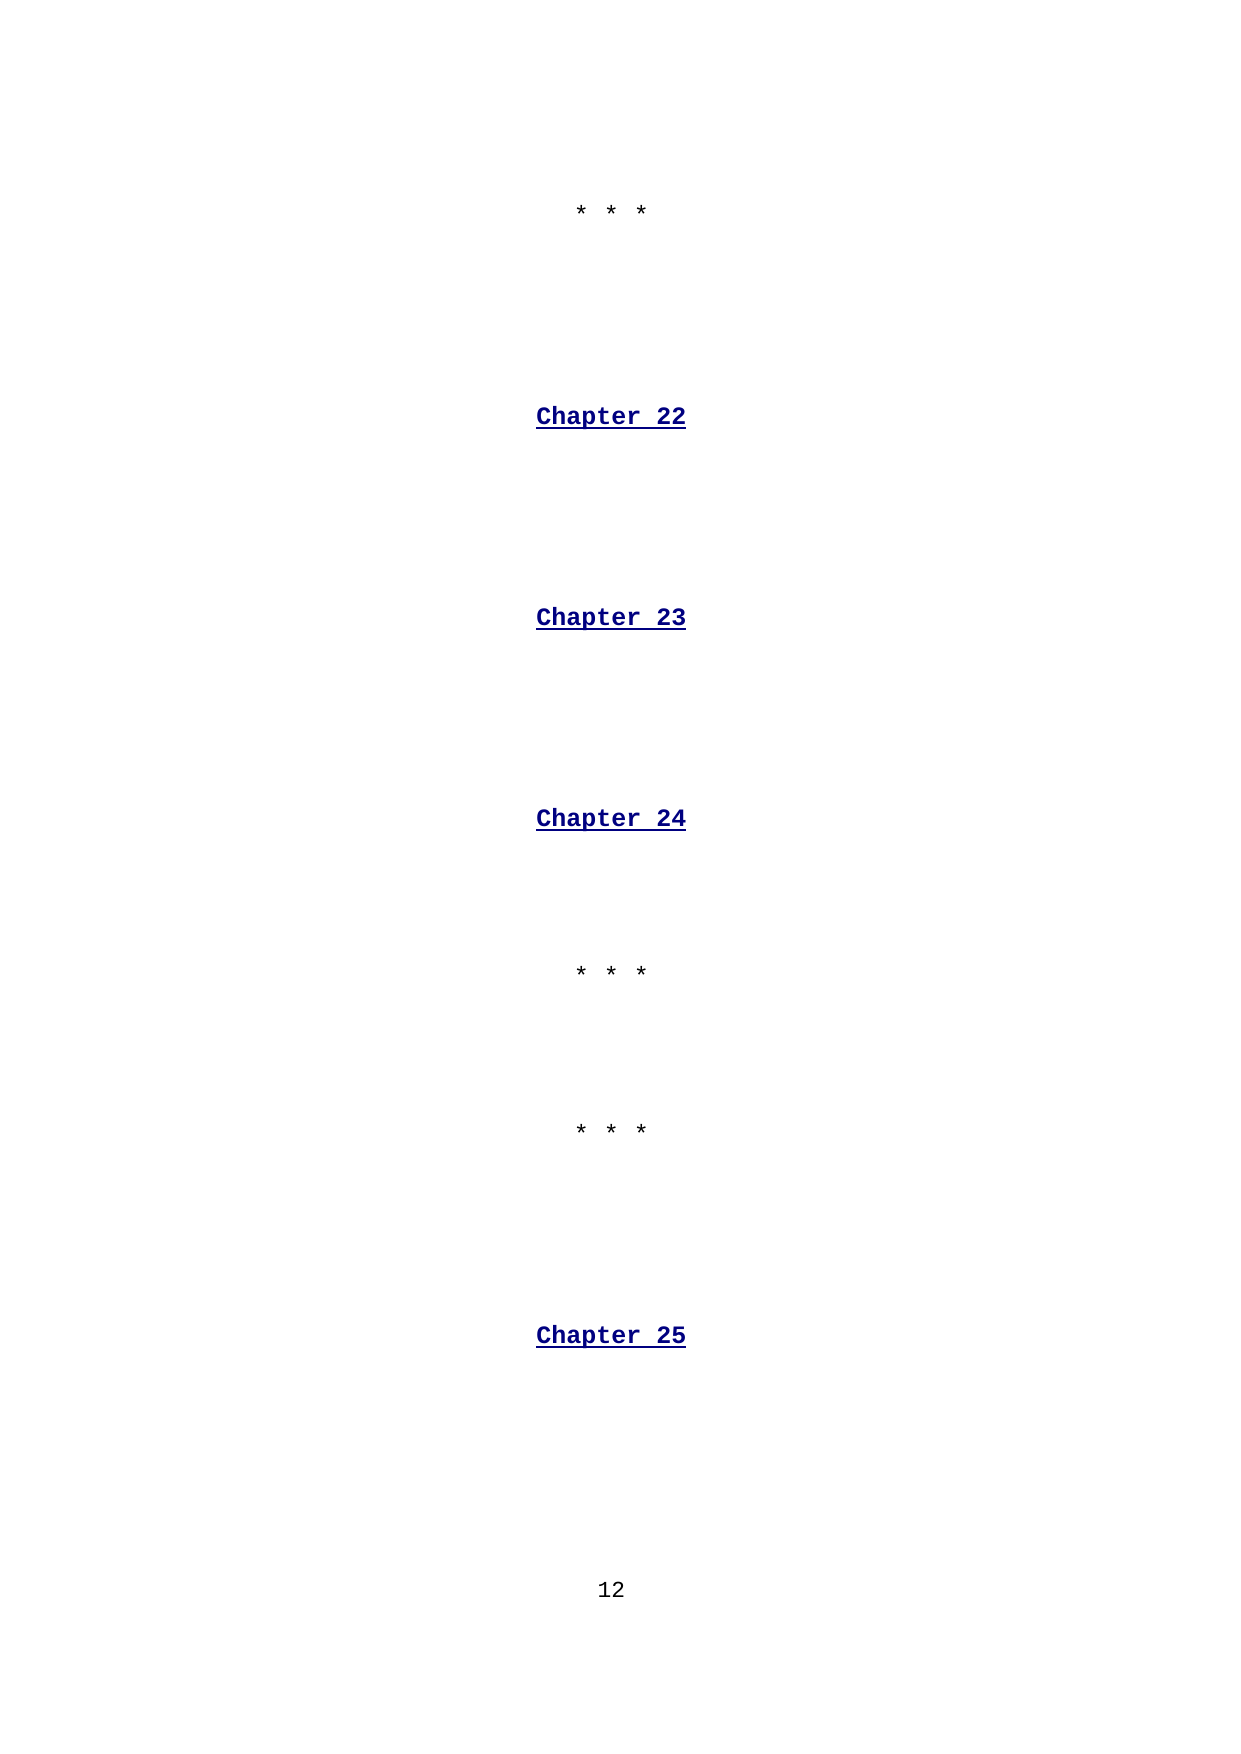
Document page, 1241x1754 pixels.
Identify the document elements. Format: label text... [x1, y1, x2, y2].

subtitle * * * [159, 1108, 1063, 1151]
subtitle * * * [159, 189, 1063, 232]
subtitle Chapter 25 [159, 1309, 1063, 1352]
subtitle Chapter 23 [159, 591, 1063, 634]
subtitle Chapter 22 [159, 390, 1063, 433]
subtitle Chapter 24 [159, 792, 1063, 835]
subtitle * * * [159, 950, 1063, 993]
